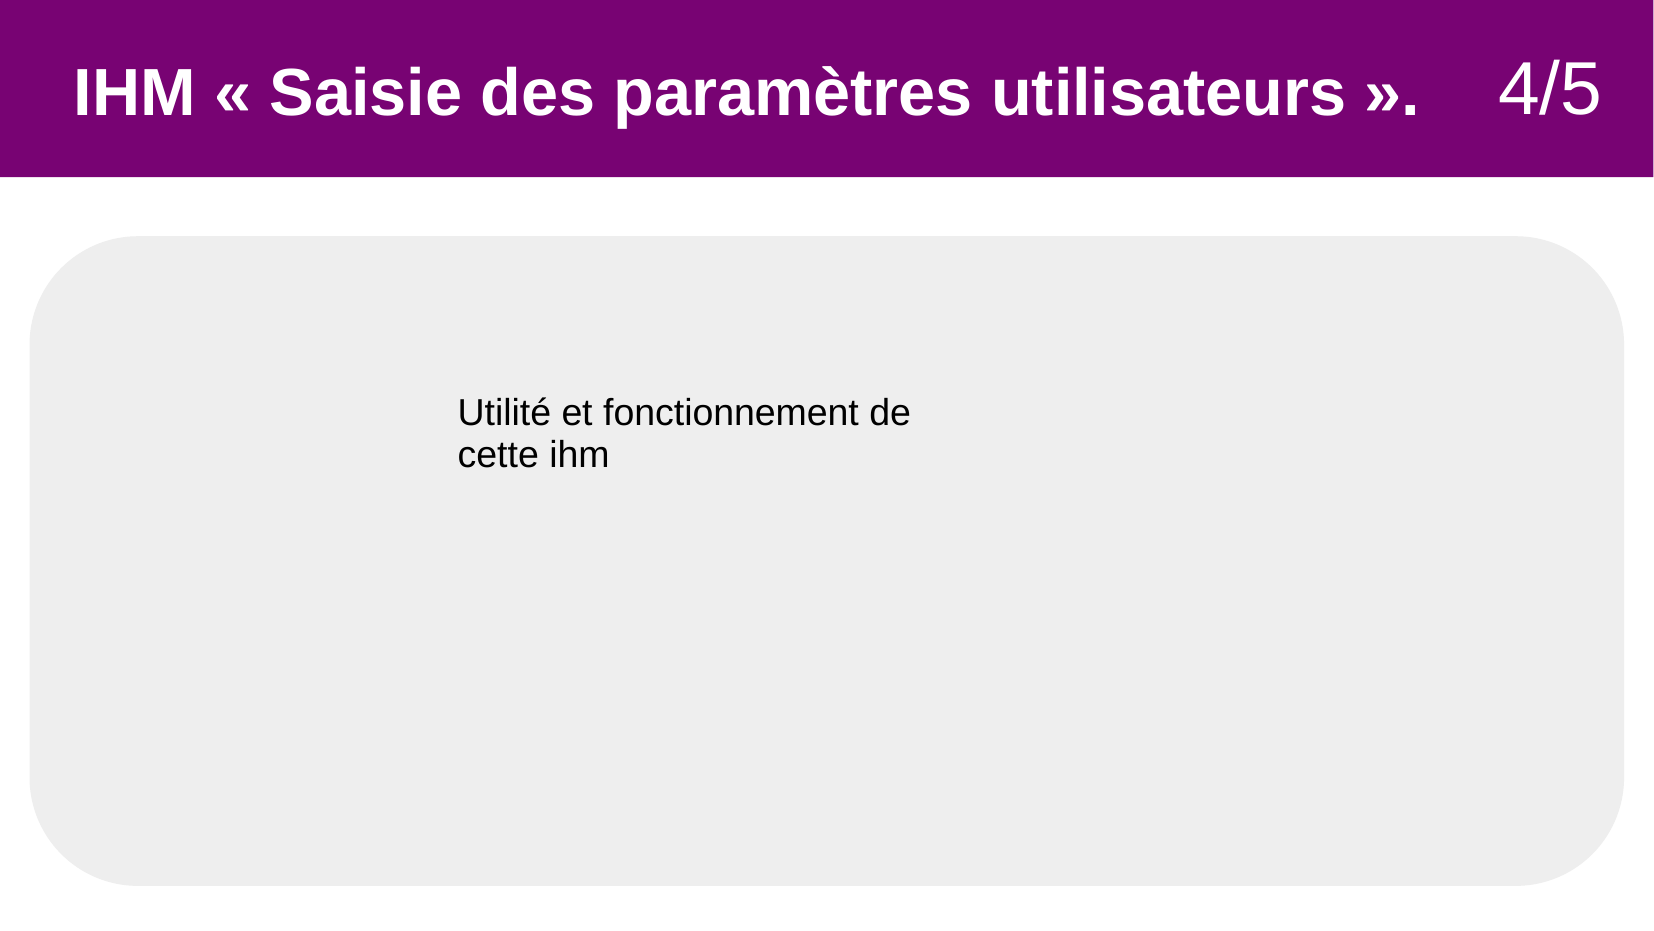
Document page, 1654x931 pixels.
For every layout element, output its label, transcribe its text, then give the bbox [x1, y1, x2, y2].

text_box Utilité et fonctionnement de cette ihm [442, 383, 1004, 650]
text_box [29, 236, 1625, 886]
text_box [1625, 0, 1654, 178]
text_box [0, 0, 1476, 178]
text_box 4/5 [1476, 0, 1625, 178]
text_box IHM « Saisie des paramètres utilisateurs ». [59, 47, 1476, 138]
